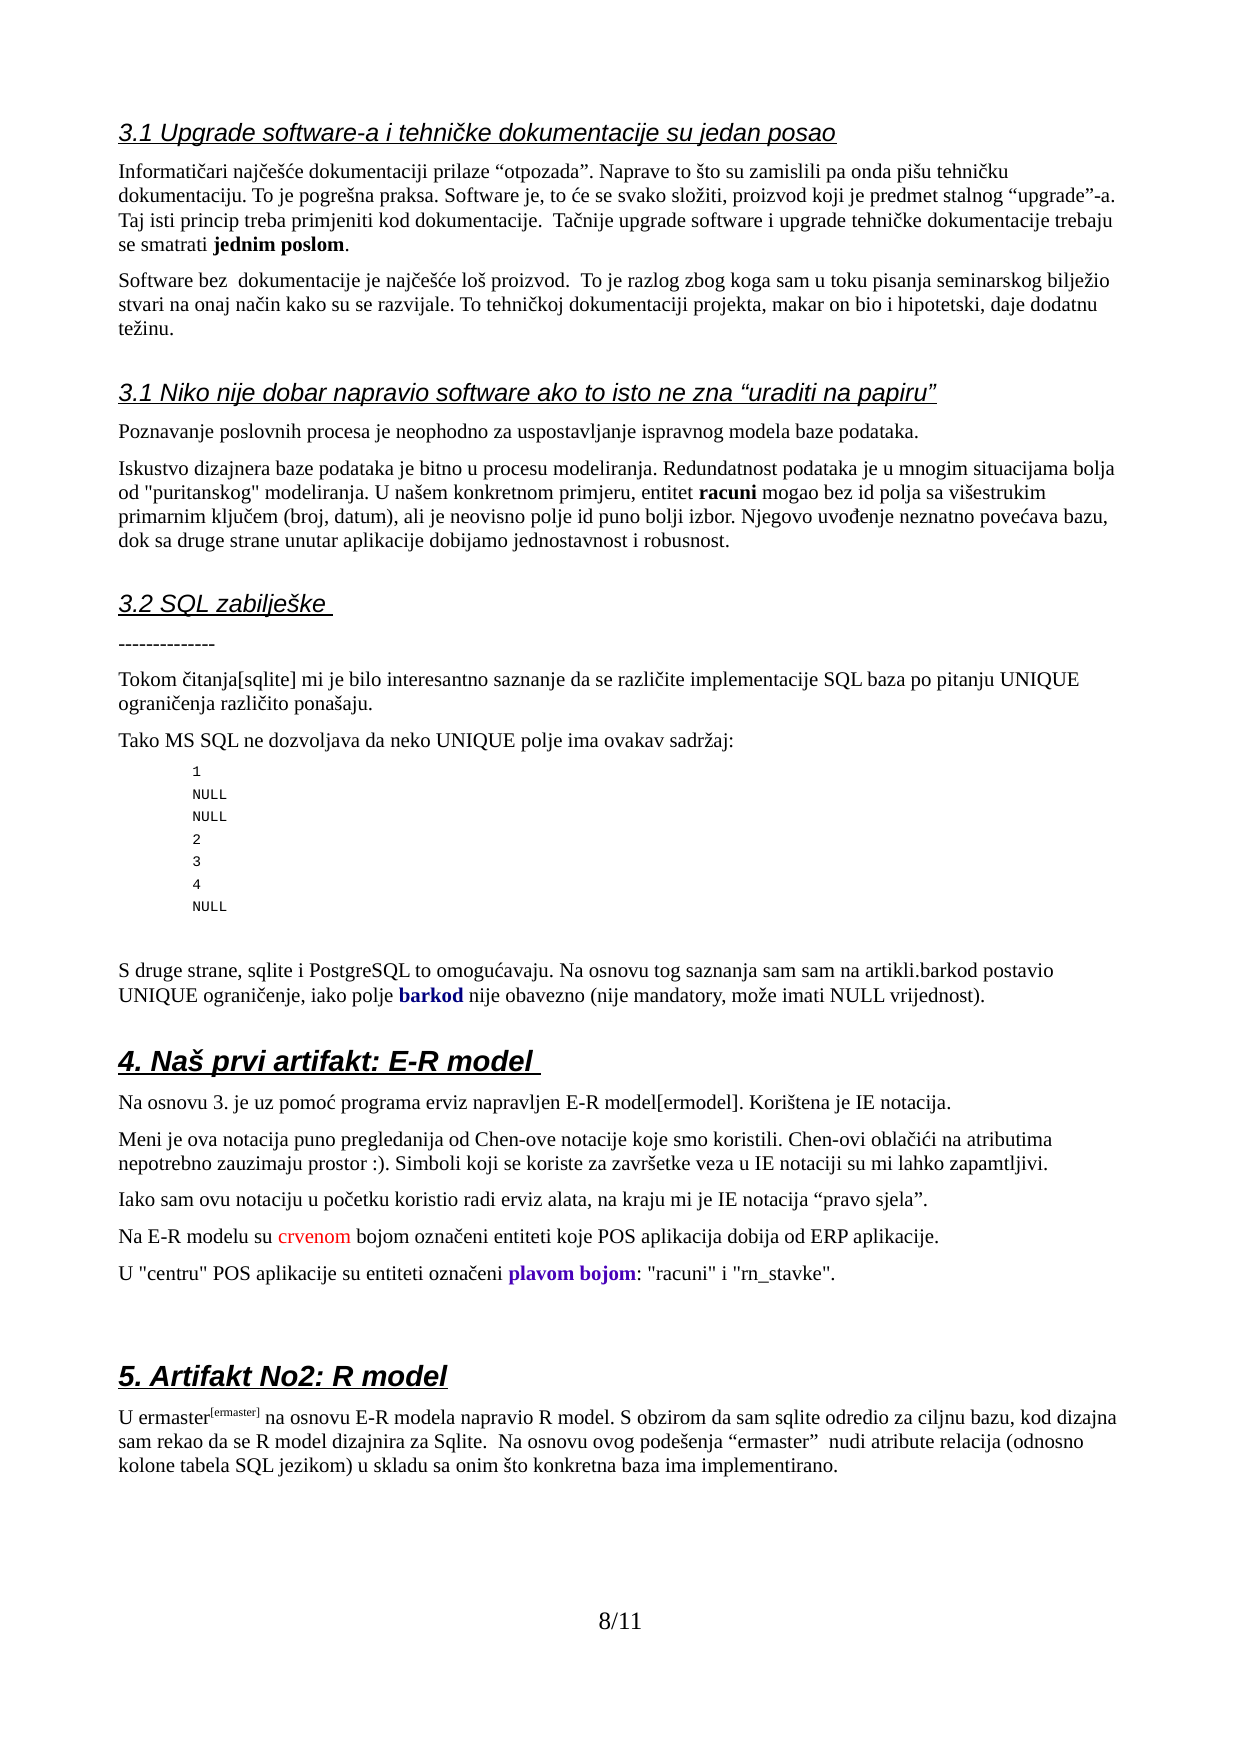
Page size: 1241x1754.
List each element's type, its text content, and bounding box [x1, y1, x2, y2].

text U "centru" POS aplikacije su entiteti označeni plavom bojom: "racuni" i "rn_stavke". [118, 1260, 1122, 1284]
subtitle 3.1 Niko nije dobar napravio software ako to isto ne zna “uraditi na papiru” [118, 378, 1122, 407]
text Tokom čitanja[sqlite] mi je bilo interesantno saznanje da se različite implementacije SQL baza po pitanju UNIQUE ograničenja različito ponašaju. [118, 667, 1122, 715]
text Poznavanje poslovnih procesa je neophodno za uspostavljanje ispravnog modela baze podataka. [118, 419, 1122, 443]
subtitle 5. Artifakt No2: R model [118, 1358, 1122, 1392]
text Na E-R modelu su crvenom bojom označeni entiteti koje POS aplikacija dobija od ERP aplikacije. [118, 1224, 1122, 1248]
subtitle 4. Naš prvi artifakt: E-R model [118, 1044, 1122, 1078]
text U ermaster[ermaster] na osnovu E-R modela napravio R model. S obzirom da sam sqlite odredio za ciljnu bazu, kod dizajna sam rekao da se R model dizajnira za Sqlite. Na osnovu ovog podešenja “ermaster” nudi atribute relacija (odnosno kolone tabela SQL jezikom) u skladu sa onim što konkretna baza ima implementirano. [118, 1404, 1122, 1477]
text 3 [192, 854, 1122, 871]
text 2 [192, 832, 1122, 848]
text Tako MS SQL ne dozvoljava da neko UNIQUE polje ima ovakav sadržaj: [118, 728, 1122, 752]
text Informatičari najčešće dokumentaciji prilaze “otpozada”. Naprave to što su zamislili pa onda pišu tehničku dokumentaciju. To je pogrešna praksa. Software je, to će se svako složiti, proizvod koji je predmet stalnog “upgrade”-a. Taj isti princip treba primjeniti kod dokumentacije. Tačnije upgrade software i upgrade tehničke dokumentacije trebaju se smatrati jednim poslom. [118, 159, 1122, 256]
text Na osnovu 3. je uz pomoć programa erviz napravljen E-R model[ermodel]. Korištena je IE notacija. [118, 1090, 1122, 1114]
text Iako sam ovu notaciju u početku koristio radi erviz alata, na kraju mi je IE notacija “pravo sjela”. [118, 1187, 1122, 1211]
text Meni je ova notacija puno pregledanija od Chen-ove notacije koje smo koristili. Chen-ovi oblačići na atributima nepotrebno zauzimaju prostor :). Simboli koji se koriste za završetke veza u IE notaciji su mi lahko zapamtljivi. [118, 1127, 1122, 1175]
text Software bez dokumentacije je najčešće loš proizvod. To je razlog zbog koga sam u toku pisanja seminarskog bilježio stvari na onaj način kako su se razvijale. To tehničkoj dokumentaciji projekta, makar on bio i hipotetski, daje dodatnu težinu. [118, 268, 1122, 340]
subtitle 3.2 SQL zabilješke [118, 589, 1122, 618]
text Iskustvo dizajnera baze podataka je bitno u procesu modeliranja. Redundatnost podataka je u mnogim situacijama bolja od "puritanskog" modeliranja. U našem konkretnom primjeru, entitet racuni mogao bez id polja sa višestrukim primarnim ključem (broj, datum), ali je neovisno polje id puno bolji izbor. Njegovo uvođenje neznatno povećava bazu, dok sa druge strane unutar aplikacije dobijamo jednostavnost i robusnost. [118, 456, 1122, 552]
text -------------- [118, 631, 1122, 655]
text 4 [192, 877, 1122, 893]
subtitle 3.1 Upgrade software-a i tehničke dokumentacije su jedan posao [118, 118, 1122, 147]
text NULL [192, 787, 1122, 803]
text NULL [192, 899, 1122, 916]
text NULL [192, 809, 1122, 826]
text 1 [192, 764, 1122, 781]
text S druge strane, sqlite i PostgreSQL to omogućavaju. Na osnovu tog saznanja sam sam na artikli.barkod postavio UNIQUE ograničenje, iako polje barkod nije obavezno (nije mandatory, može imati NULL vrijednost). [118, 958, 1122, 1007]
